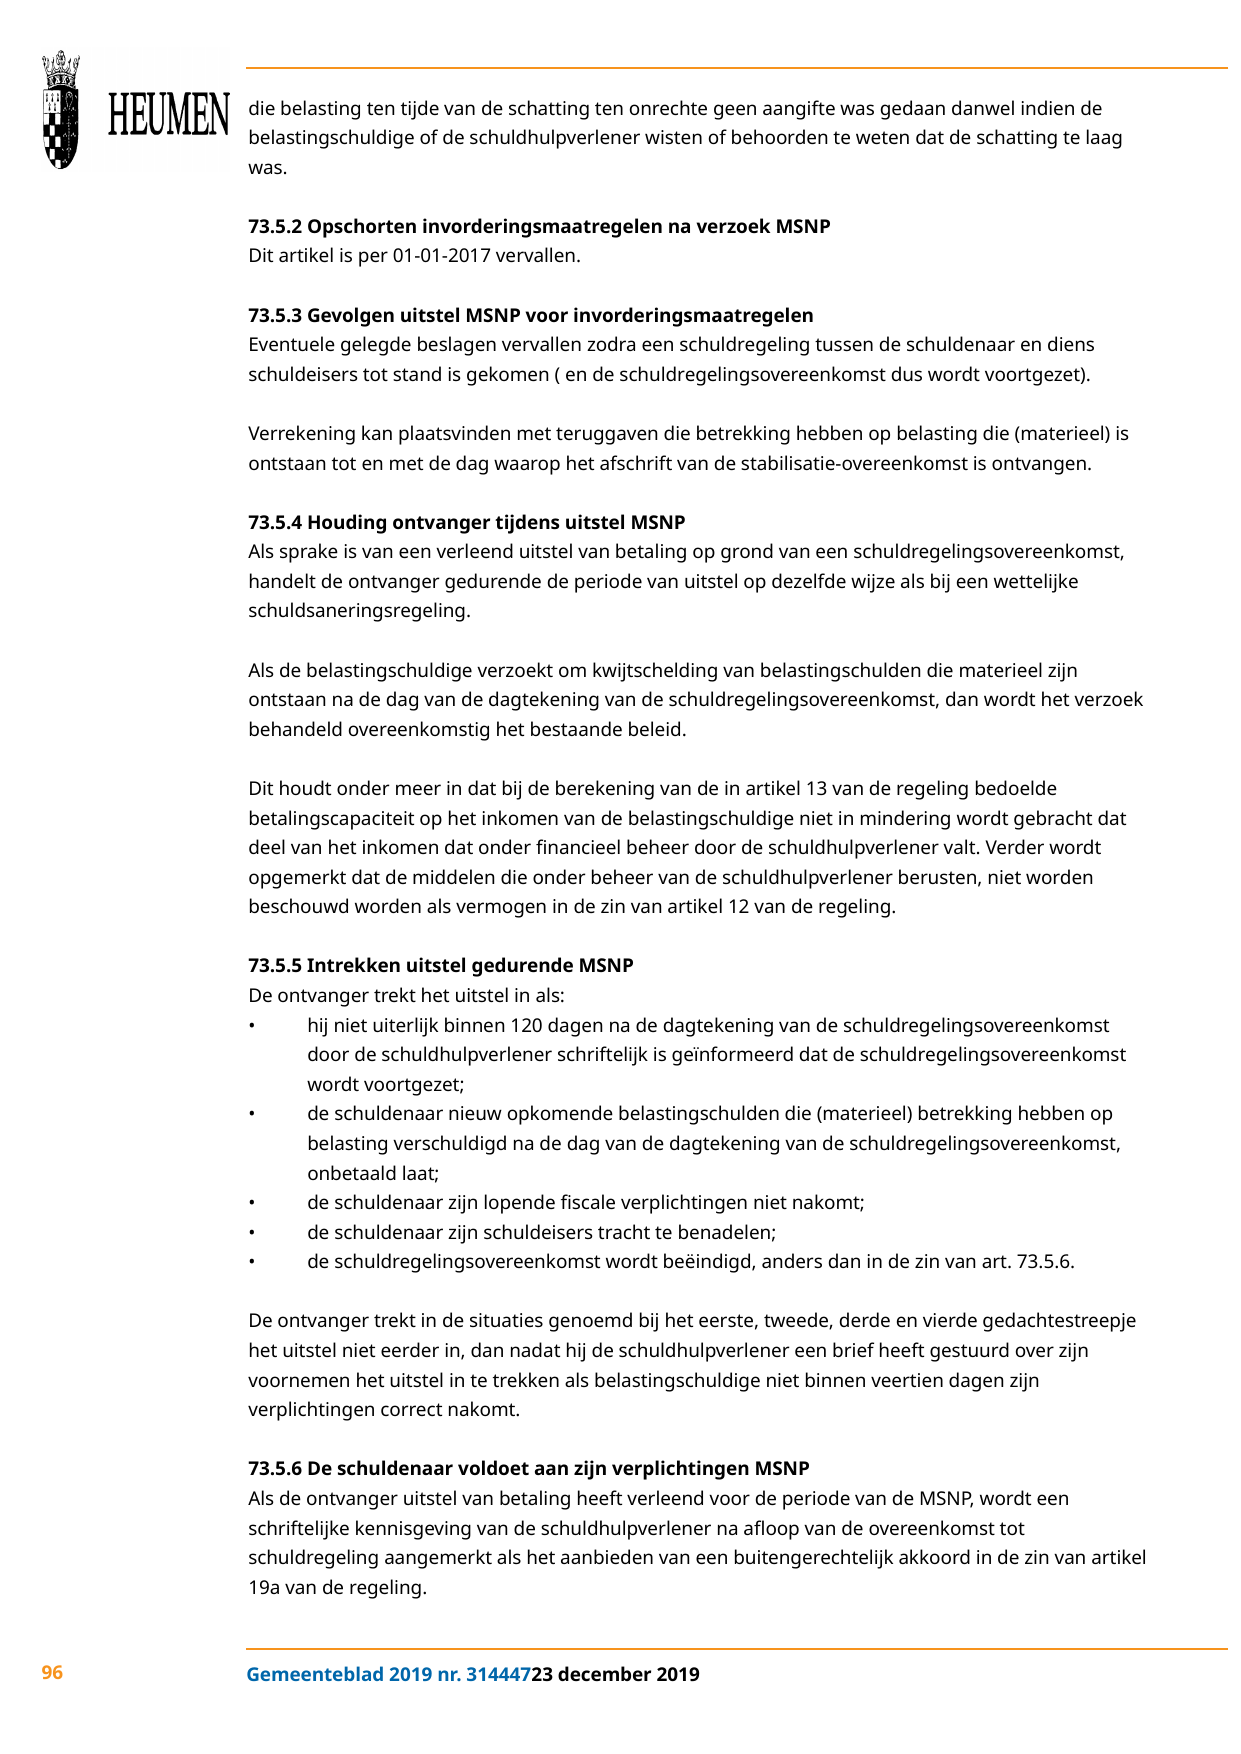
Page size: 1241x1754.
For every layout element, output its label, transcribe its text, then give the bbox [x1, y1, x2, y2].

text 73.5.4 Houding ontvanger tijdens uitstel MSNP [248, 509, 1152, 535]
text Eventuele gelegde beslagen vervallen zodra een schuldregeling tussen de schuldenaar en diens schuldeisers tot stand is gekomen ( en de schuldregelingsovereenkomst dus wordt voortgezet). [248, 331, 1152, 387]
text 73.5.2 Opschorten invorderingsmaatregelen na verzoek MSNP [248, 213, 1152, 239]
text 73.5.3 Gevolgen uitstel MSNP voor invorderingsmaatregelen [248, 302, 1152, 328]
text De ontvanger trekt in de situaties genoemd bij het eerste, tweede, derde en vierde gedachtestreepje het uitstel niet eerder in, dan nadat hij de schuldhulpverlener een brief heeft gestuurd over zijn voornemen het uitstel in te trekken als belastingschuldige niet binnen veertien dagen zijn verplichtingen correct nakomt. [248, 1308, 1152, 1422]
text die belasting ten tijde van de schatting ten onrechte geen aangifte was gedaan danwel indien de belastingschuldige of de schuldhulpverlener wisten of behoorden te weten dat de schatting te laag was. [248, 95, 1152, 180]
text Dit artikel is per 01-01-2017 vervallen. [248, 243, 1152, 268]
text Verrekening kan plaatsvinden met teruggaven die betrekking hebben op belasting die (materieel) is ontstaan tot en met de dag waarop het afschrift van de stabilisatie-overeenkomst is ontvangen. [248, 420, 1152, 476]
list de schuldregelingsovereenkomst wordt beëindigd, anders dan in de zin van art. 73.5.6. [248, 1248, 1152, 1274]
text Dit houdt onder meer in dat bij de berekening van de in artikel 13 van de regeling bedoelde betalingscapaciteit op het inkomen van de belastingschuldige niet in mindering wordt gebracht dat deel van het inkomen dat onder financieel beheer door de schuldhulpverlener valt. Verder wordt opgemerkt dat de middelen die onder beheer van de schuldhulpverlener berusten, niet worden beschouwd worden als vermogen in de zin van artikel 12 van de regeling. [248, 775, 1152, 919]
text Als de ontvanger uitstel van betaling heeft verleend voor de periode van de MSNP, wordt een schriftelijke kennisgeving van de schuldhulpverlener na afloop van de overeenkomst tot schuldregeling aangemerkt als het aanbieden van een buitengerechtelijk akkoord in de zin van artikel 19a van de regeling. [248, 1485, 1152, 1600]
list de schuldenaar zijn schuldeisers tracht te benadelen; [248, 1219, 1152, 1245]
list hij niet uiterlijk binnen 120 dagen na de dagtekening van de schuldregelingsovereenkomst door de schuldhulpverlener schriftelijk is geïnformeerd dat de schuldregelingsovereenkomst wordt voortgezet; [248, 1012, 1152, 1097]
text 73.5.6 De schuldenaar voldoet aan zijn verplichtingen MSNP [248, 1456, 1152, 1481]
list de schuldenaar nieuw opkomende belastingschulden die (materieel) betrekking hebben op belasting verschuldigd na de dag van de dagtekening van de schuldregelingsovereenkomst, onbetaald laat; [248, 1101, 1152, 1186]
text Als de belastingschuldige verzoekt om kwijtschelding van belastingschulden die materieel zijn ontstaan na de dag van de dagtekening van de schuldregelingsovereenkomst, dan wordt het verzoek behandeld overeenkomstig het bestaande beleid. [248, 657, 1152, 742]
list de schuldenaar zijn lopende fiscale verplichtingen niet nakomt; [248, 1189, 1152, 1215]
text Als sprake is van een verleend uitstel van betaling op grond van een schuldregelingsovereenkomst, handelt de ontvanger gedurende de periode van uitstel op dezelfde wijze als bij een wettelijke schuldsaneringsregeling. [248, 538, 1152, 623]
text 73.5.5 Intrekken uitstel gedurende MSNP [248, 953, 1152, 978]
text De ontvanger trekt het uitstel in als: [248, 982, 1152, 1008]
picture [41, 47, 231, 172]
